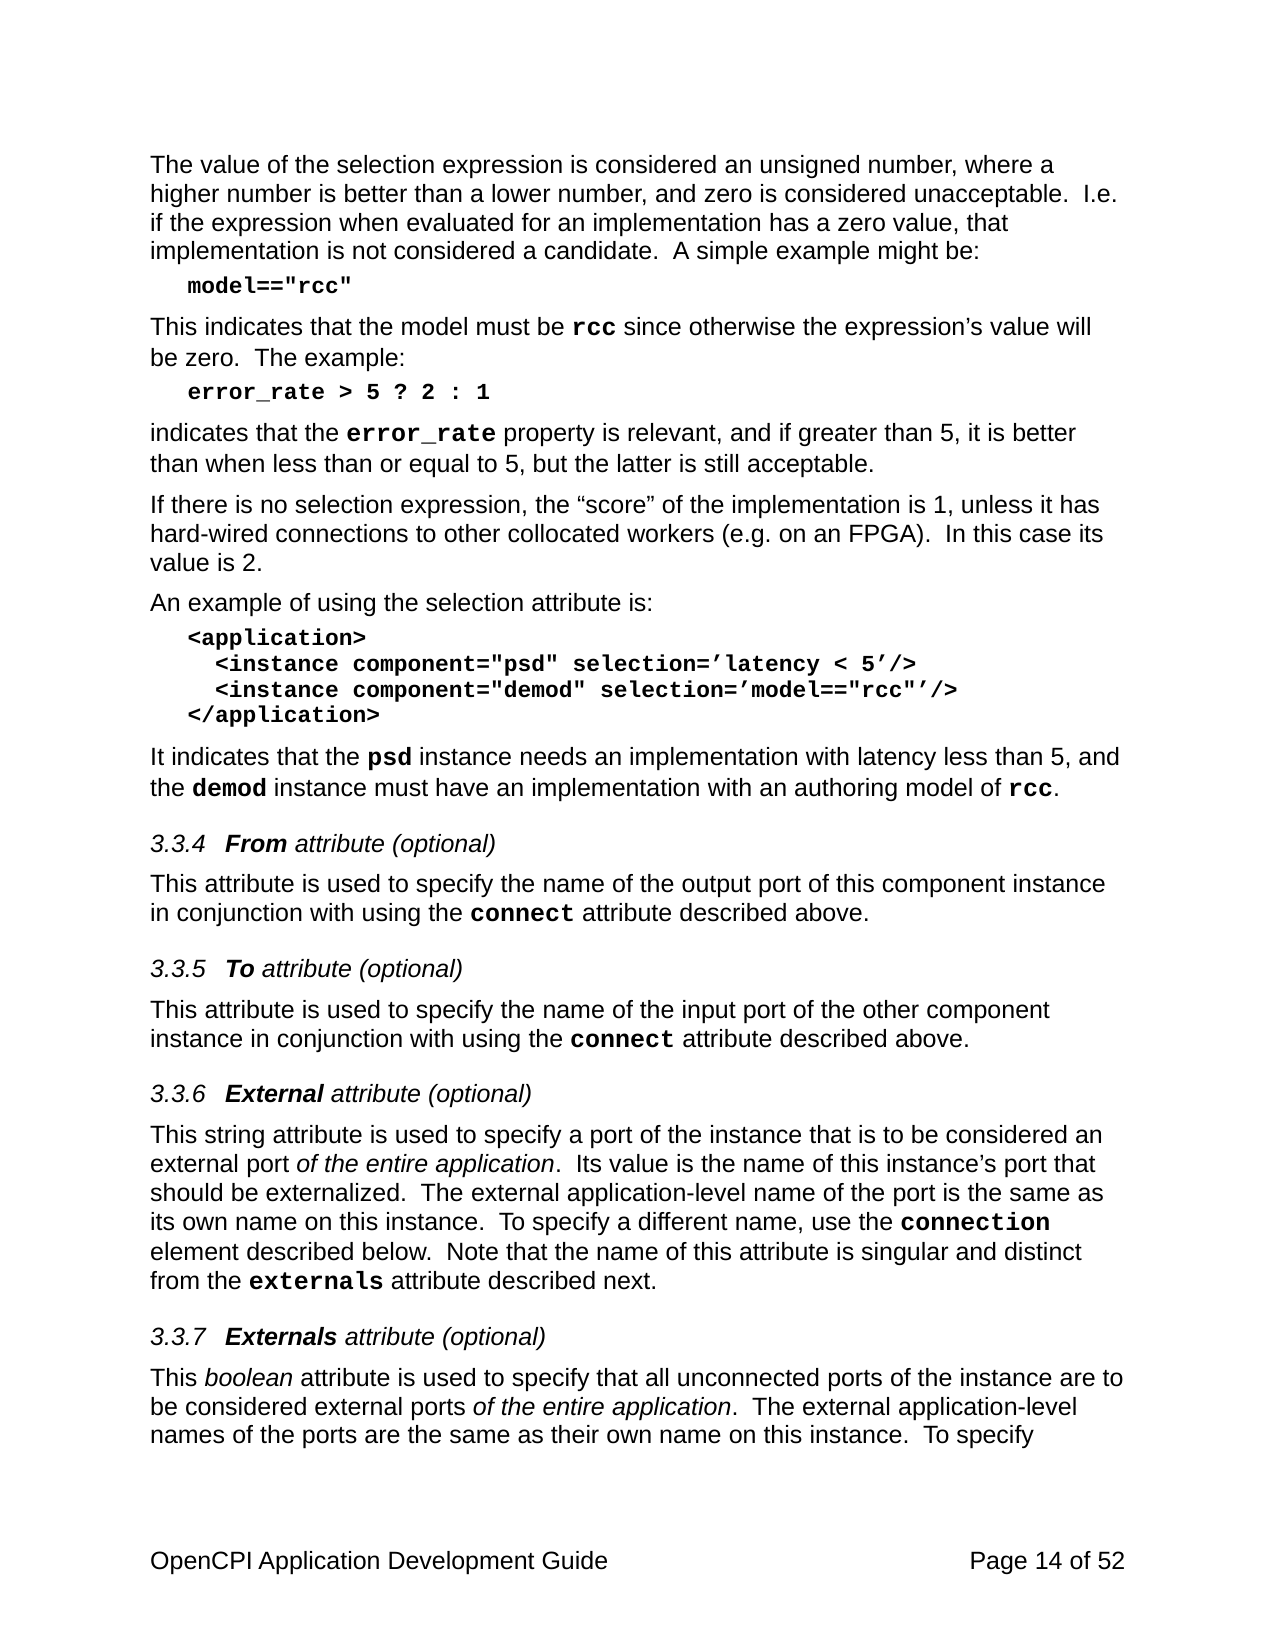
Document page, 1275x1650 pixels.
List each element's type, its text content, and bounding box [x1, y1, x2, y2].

text This string attribute is used to specify a port of the instance that is to be considered an external port of the entire application. Its value is the name of this instance’s port that should be externalized. The external application-level name of the port is the same as its own name on this instance. To specify a different name, use the connection element described below. Note that the name of this attribute is singular and distinct from the externals attribute described next. [150, 1120, 1125, 1297]
text model=="rcc" [187, 274, 1125, 300]
text This indicates that the model must be rcc since otherwise the expression’s value will be zero. The example: [150, 312, 1125, 372]
text This attribute is used to specify the name of the output port of this component instance in conjunction with using the connect attribute described above. [150, 869, 1125, 929]
text If there is no selection expression, the “score” of the implementation is 1, unless it has hard-wired connections to other collocated workers (e.g. on an FPGA). In this case its value is 2. [150, 490, 1125, 576]
subtitle From attribute (optional) [150, 829, 1125, 857]
text This boolean attribute is used to specify that all unconnected ports of the instance are to be considered external ports of the entire application. The external application-level names of the ports are the same as their own name on this instance. To specify [150, 1363, 1125, 1449]
text <application> <instance component="psd" selection=’latency < 5’/> <instance component="demod" selection=’model=="rcc"’/> </application> [187, 626, 1125, 730]
text This attribute is used to specify the name of the input port of the other component instance in conjunction with using the connect attribute described above. [150, 995, 1125, 1054]
subtitle Externals attribute (optional) [150, 1322, 1125, 1351]
text error_rate > 5 ? 2 : 1 [187, 381, 1125, 406]
text An example of using the selection attribute is: [150, 588, 1125, 617]
subtitle External attribute (optional) [150, 1079, 1125, 1108]
text The value of the selection expression is considered an unsigned number, where a higher number is better than a lower number, and zero is considered unacceptable. I.e. if the expression when evaluated for an implementation has a zero value, that implementation is not considered a candidate. A simple example might be: [150, 150, 1125, 265]
text It indicates that the psd instance needs an implementation with latency less than 5, and the demod instance must have an implementation with an authoring model of rcc. [150, 742, 1125, 804]
text indicates that the error_rate property is relevant, and if greater than 5, it is better than when less than or equal to 5, but the latter is still acceptable. [150, 418, 1125, 478]
subtitle To attribute (optional) [150, 954, 1125, 983]
